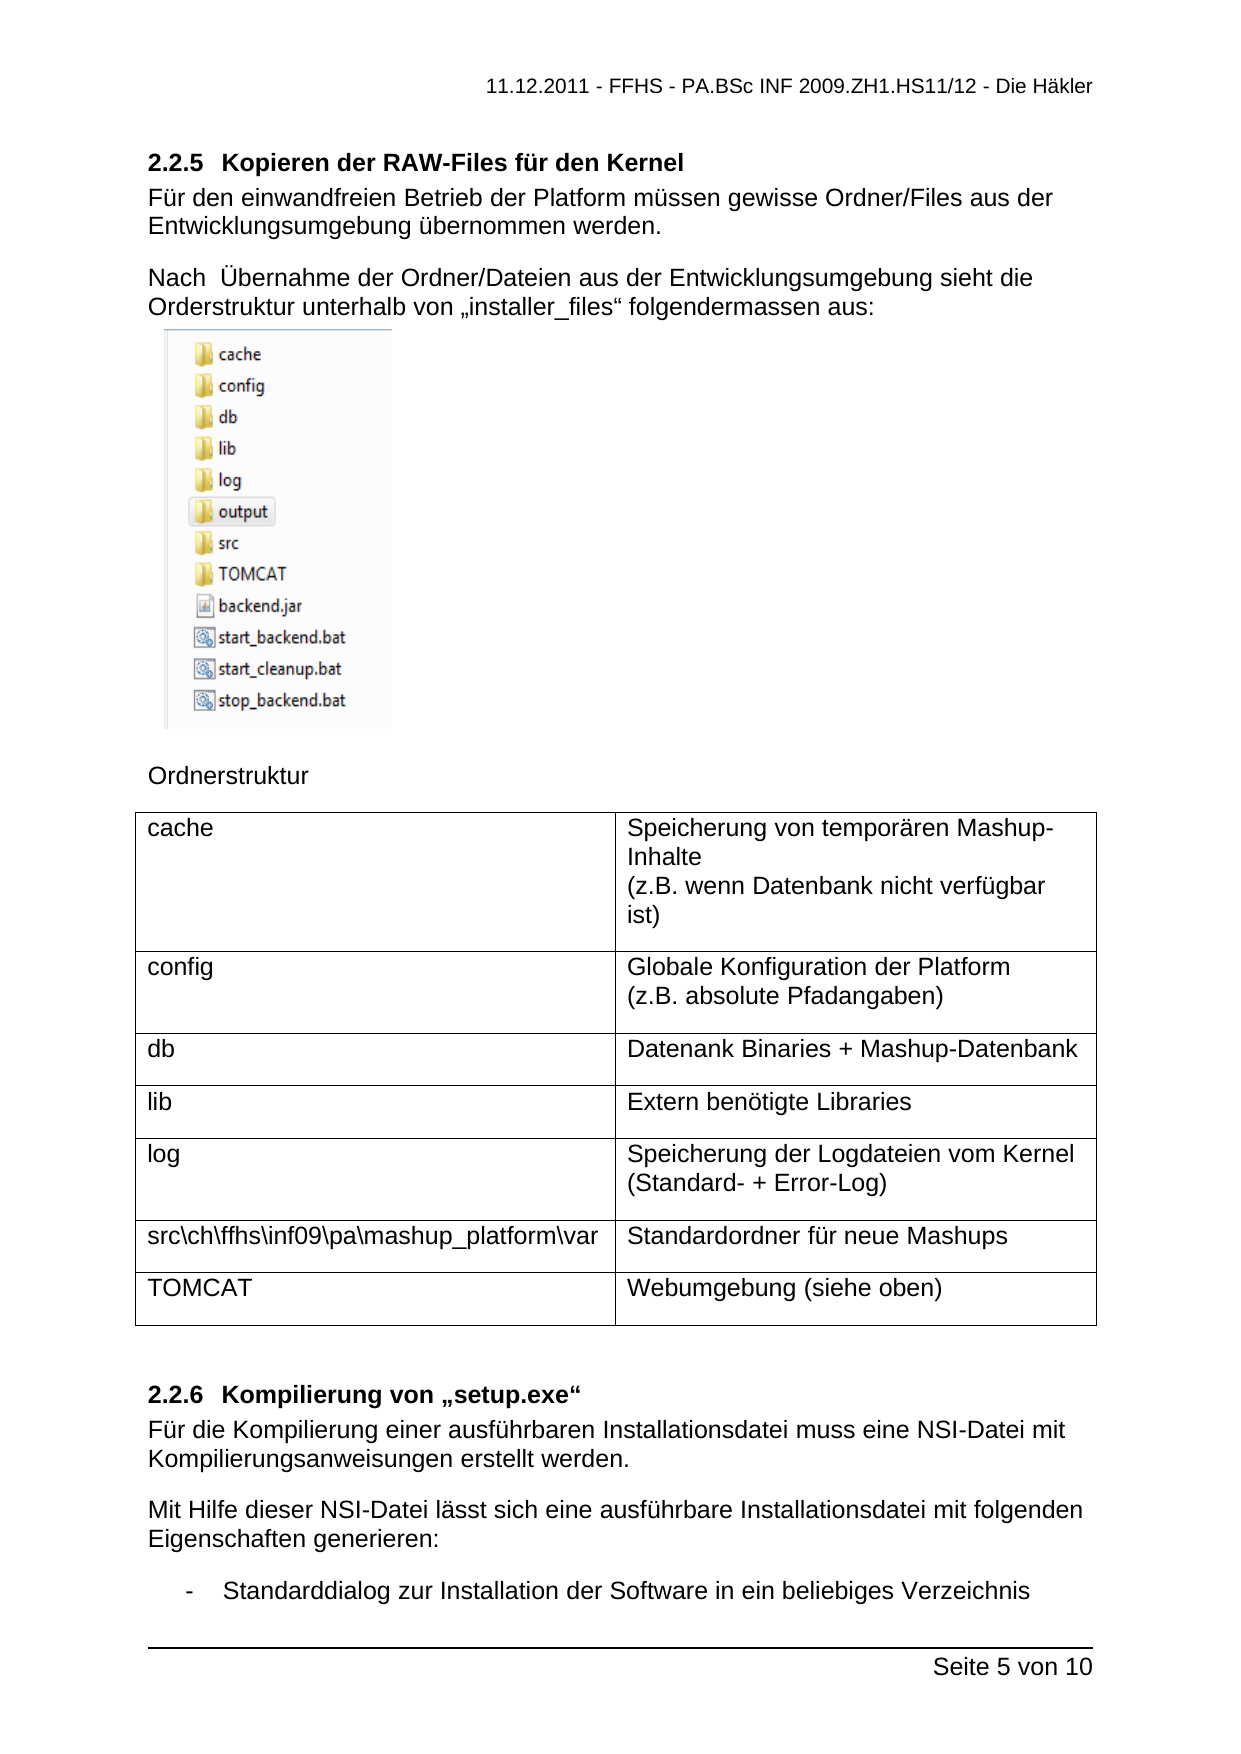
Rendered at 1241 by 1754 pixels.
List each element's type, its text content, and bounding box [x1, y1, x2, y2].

text Ordnerstruktur [148, 761, 1093, 789]
table_cell log [136, 1139, 615, 1219]
table_cell TOMCAT [136, 1273, 615, 1325]
table_cell Speicherung der Logdateien vom Kernel (Standard- + Error-Log) [616, 1139, 1096, 1219]
table_cell config [136, 952, 615, 1033]
table_header cache [136, 813, 615, 951]
table_cell Webumgebung (siehe oben) [616, 1273, 1096, 1325]
subtitle Kompilierung von „setup.exe“ [148, 1380, 1093, 1408]
text Nach Übernahme der Ordner/Dateien aus der Entwicklungsumgebung sieht die Orderstruktur unterhalb von „installer_files“ folgendermassen aus: [148, 263, 1093, 738]
table_cell Extern benötigte Libraries [616, 1086, 1096, 1138]
table_cell db [136, 1034, 615, 1085]
subtitle Kopieren der RAW-Files für den Kernel [148, 148, 1093, 176]
table_cell Globale Konfiguration der Platform (z.B. absolute Pfadangaben) [616, 952, 1096, 1033]
text Mit Hilfe dieser NSI-Datei lässt sich eine ausführbare Installationsdatei mit folgenden Eigenschaften generieren: [148, 1495, 1093, 1553]
list Standarddialog zur Installation der Software in ein beliebiges Verzeichnis [185, 1576, 1093, 1604]
table_cell Standardordner für neue Mashups [616, 1221, 1096, 1272]
text Für die Kompilierung einer ausführbaren Installationsdatei muss eine NSI-Datei mit Kompilierungsanweisungen erstellt werden. [148, 1415, 1093, 1472]
table_cell Datenank Binaries + Mashup-Datenbank [616, 1034, 1096, 1085]
table_cell src\ch\ffhs\inf09\pa\mashup_platform\var [136, 1221, 615, 1272]
table_cell lib [136, 1086, 615, 1138]
text Für den einwandfreien Betrieb der Platform müssen gewisse Ordner/Files aus der Entwicklungsumgebung übernommen werden. [148, 183, 1093, 240]
table_header Speicherung von temporären Mashup-Inhalte (z.B. wenn Datenbank nicht verfügbar ist) [616, 813, 1096, 951]
picture [164, 329, 392, 729]
